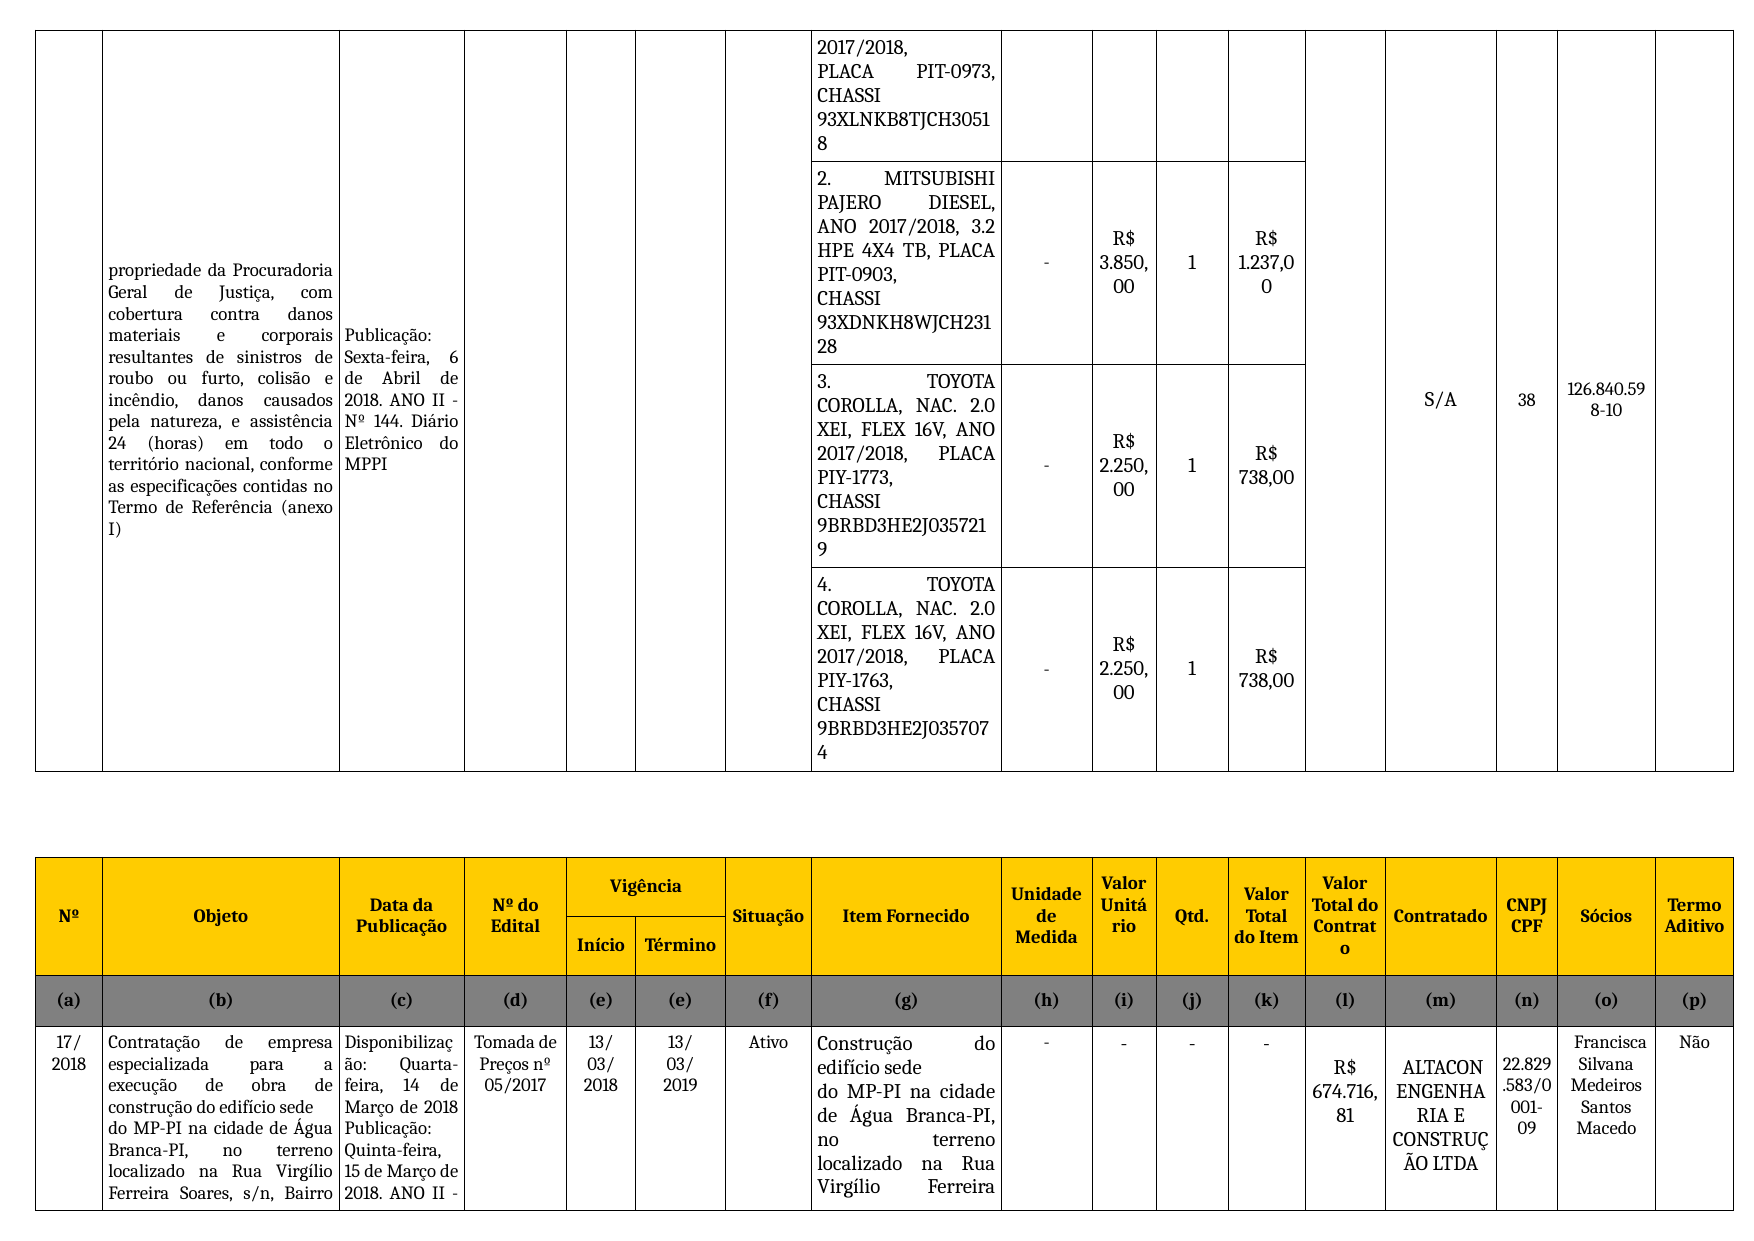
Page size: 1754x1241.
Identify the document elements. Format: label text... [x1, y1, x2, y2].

table_cell [1229, 31, 1305, 161]
table_header Objeto [103, 858, 339, 975]
table_cell 1 [1157, 365, 1228, 567]
table_cell (d) [465, 976, 566, 1026]
table_cell [1093, 31, 1156, 161]
table_cell (o) [1558, 976, 1655, 1026]
table_header Sócios [1558, 858, 1655, 975]
table_cell propriedade da Procuradoria Geral de Justiça, com cobertura contra danos materiais e corporais resultantes de sinistros de roubo ou furto, colisão e incêndio, danos causados pela natureza, e assistência 24 (horas) em todo o território nacional, conforme as especificações contidas no Termo de Referência (anexo I) [103, 31, 339, 771]
table_cell [36, 31, 102, 771]
table_header Qtd. [1157, 858, 1228, 975]
table_cell 126.840.598-10 [1558, 31, 1655, 771]
table_cell - [1157, 1027, 1228, 1210]
table_header Valor Total do Contrato [1306, 858, 1385, 975]
table_cell ALTACON ENGENHARIA E CONSTRUÇÃO LTDA [1386, 1027, 1496, 1210]
table_header Unidade de Medida [1002, 858, 1092, 975]
table_cell 2017/2018, PLACA PIT-0973, CHASSI 93XLNKB8TJCH30518 [812, 31, 1001, 161]
table_header Nº do Edital [465, 858, 566, 975]
table_cell - [1002, 162, 1092, 364]
table_cell (a) [36, 976, 102, 1026]
table_cell 22.829.583/0001-09 [1497, 1027, 1557, 1210]
table_cell 3. TOYOTA COROLLA, NAC. 2.0 XEI, FLEX 16V, ANO 2017/2018, PLACA PIY-1773, CHASSI 9BRBD3HE2J0357219 [812, 365, 1001, 567]
table_cell Contratação de empresa especializada para a execução de obra de construção do edifício sede do MP-PI na cidade de Água Branca-PI, no terreno localizado na Rua Virgílio Ferreira Soares, s/n, Bairro [103, 1027, 339, 1210]
table_cell (l) [1306, 976, 1385, 1026]
table_cell 2. MITSUBISHI PAJERO DIESEL, ANO 2017/2018, 3.2 HPE 4X4 TB, PLACA PIT-0903, CHASSI 93XDNKH8WJCH23128 [812, 162, 1001, 364]
table_cell R$ 738,00 [1229, 568, 1305, 771]
table_header Valor Unitário [1093, 858, 1156, 975]
table_cell Término [636, 917, 725, 975]
table_header Nº [36, 858, 102, 975]
table_header Termo Aditivo [1656, 858, 1733, 975]
table_cell [636, 31, 725, 771]
table_cell Tomada de Preços nº 05/2017 [465, 1027, 566, 1210]
table_cell R$ 674.716,81 [1306, 1027, 1385, 1210]
table_cell (c) [340, 976, 464, 1026]
table_cell [726, 31, 811, 771]
table_cell [1157, 31, 1228, 161]
table_cell R$ 1.237,00 [1229, 162, 1305, 364]
table_cell - [1002, 31, 1092, 161]
table_cell Francisca Silvana Medeiros Santos Macedo [1558, 1027, 1655, 1210]
table_cell Ativo [726, 1027, 811, 1210]
table_cell Início [567, 917, 635, 975]
table_cell Disponibilização: Quarta-feira, 14 de Março de 2018 Publicação: Quinta-feira, 15 de Março de 2018. ANO II [340, 1027, 464, 1210]
table_cell (b) [103, 976, 339, 1026]
table_cell - [1002, 1027, 1092, 1210]
table_cell (f) [726, 976, 811, 1026]
table_header Vigência [567, 858, 725, 916]
table_cell 4. TOYOTA COROLLA, NAC. 2.0 XEI, FLEX 16V, ANO 2017/2018, PLACA PIY-1763, CHASSI 9BRBD3HE2J0357074 [812, 568, 1001, 771]
table_cell (i) [1093, 976, 1156, 1026]
table_cell - [1002, 568, 1092, 771]
table_cell (j) [1157, 976, 1228, 1026]
table_header Contratado [1386, 858, 1496, 975]
table_cell S/A [1386, 31, 1496, 771]
table_header CNPJ CPF [1497, 858, 1557, 975]
table_cell R$ 2.250,00 [1093, 365, 1156, 567]
table_cell Não [1656, 1027, 1733, 1210]
table_cell - [1093, 1027, 1156, 1210]
table_cell (k) [1229, 976, 1305, 1026]
table_header Valor Total do Item [1229, 858, 1305, 975]
table_cell Publicação: Sexta-feira, 6 de Abril de 2018. ANO II - Nº 144. Diário Eletrônico do MPPI [340, 31, 464, 771]
table_cell - [1002, 365, 1092, 567]
table_cell [465, 31, 566, 771]
table_cell (h) [1002, 976, 1092, 1026]
table_cell 13/ 03/ 2018 [567, 1027, 635, 1210]
table_cell [567, 31, 635, 771]
table_cell [1656, 31, 1733, 771]
table_cell 1 [1157, 568, 1228, 771]
table_cell (e) [636, 976, 725, 1026]
table_cell - [1229, 1027, 1305, 1210]
table_cell 38 [1497, 31, 1557, 771]
table_cell [1306, 31, 1385, 771]
table_cell 13/ 03/ 2019 [636, 1027, 725, 1210]
table_cell R$ 738,00 [1229, 365, 1305, 567]
table_header Situação [726, 858, 811, 975]
table_header Data da Publicação [340, 858, 464, 975]
table_cell (n) [1497, 976, 1557, 1026]
table_cell (e) [567, 976, 635, 1026]
table_cell 1 [1157, 162, 1228, 364]
table_cell (m) [1386, 976, 1496, 1026]
table_cell (g) [812, 976, 1001, 1026]
table_cell R$ 2.250,00 [1093, 568, 1156, 771]
table_cell Construção do edifício sede do MP-PI na cidade de Água Branca-PI, no terreno localizado na Rua Virgílio Ferreira [812, 1027, 1001, 1210]
table_cell R$ 3.850,00 [1093, 162, 1156, 364]
table_cell (p) [1656, 976, 1733, 1026]
table_cell 17/ 2018 [36, 1027, 102, 1210]
table_header Item Fornecido [812, 858, 1001, 975]
